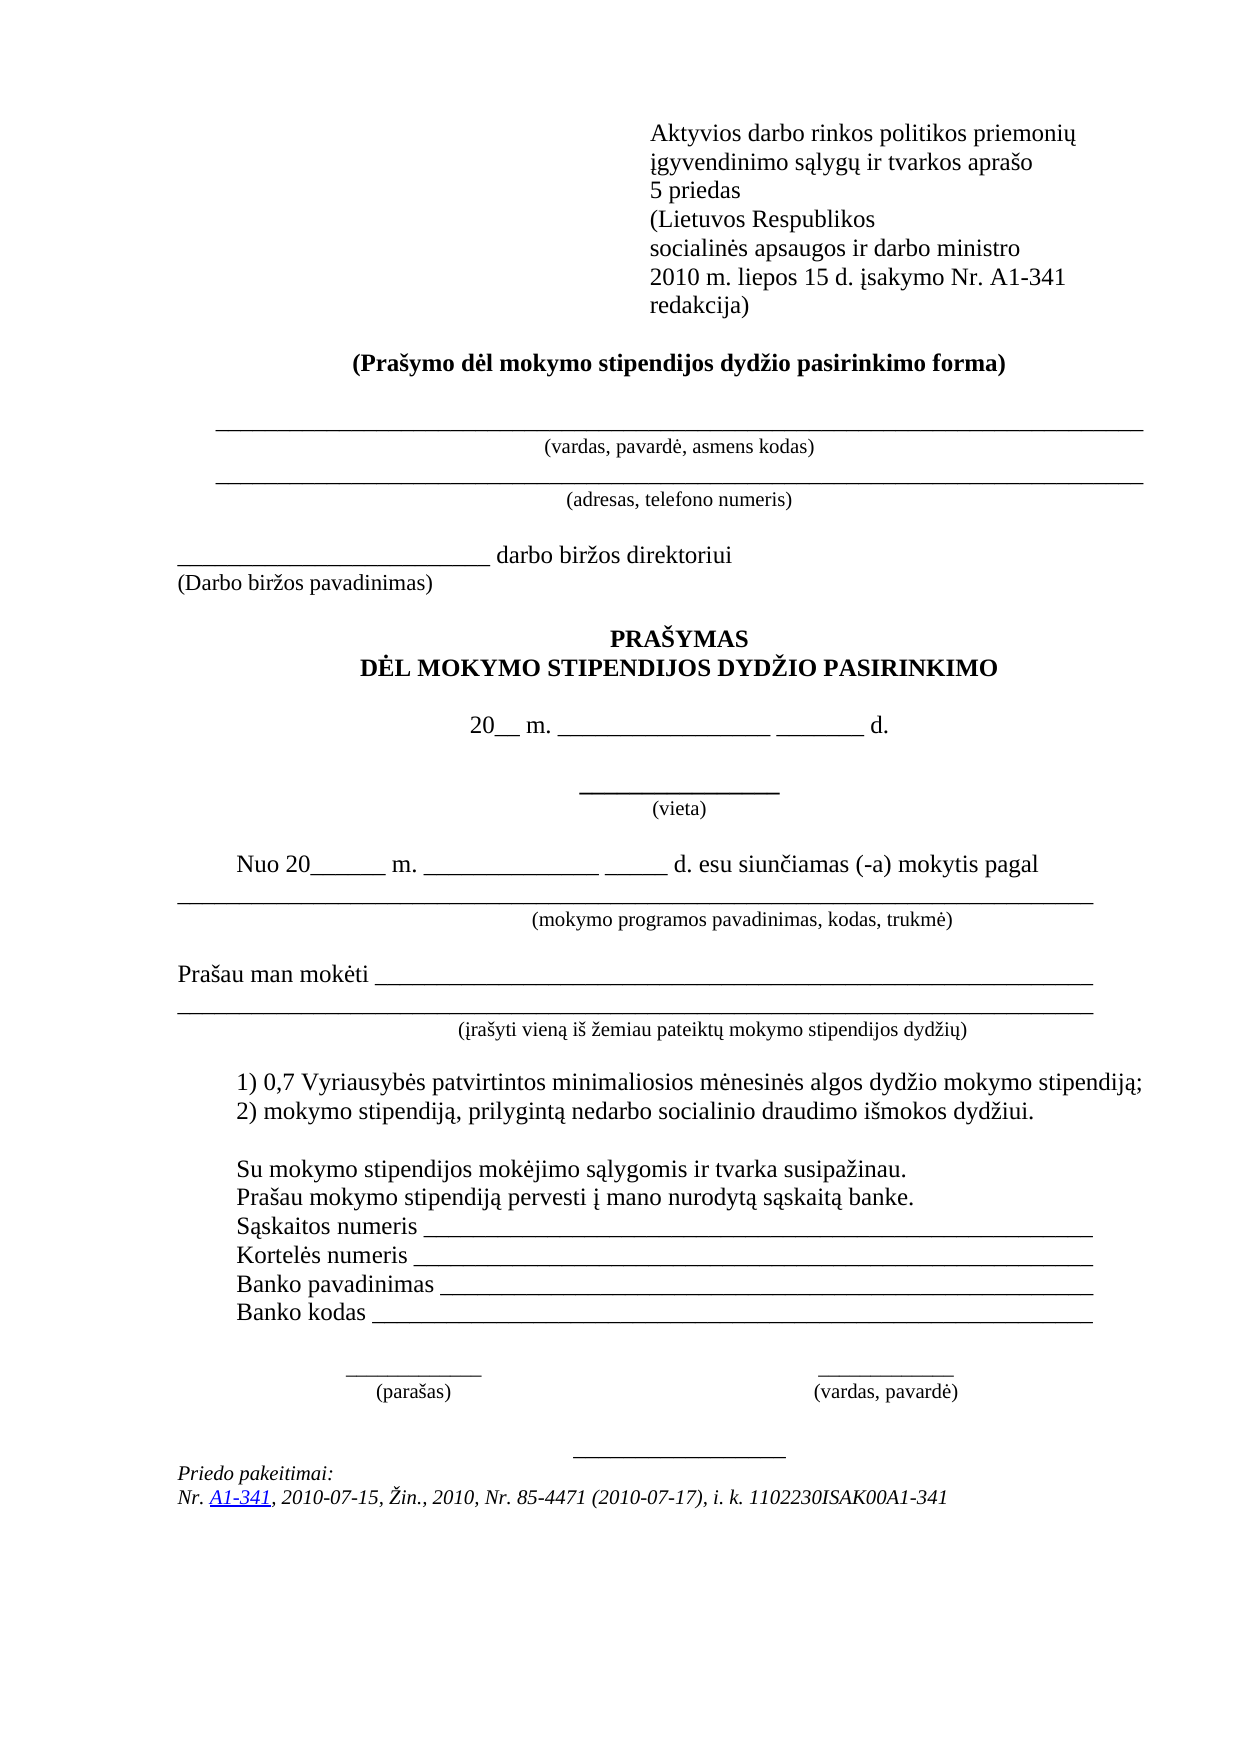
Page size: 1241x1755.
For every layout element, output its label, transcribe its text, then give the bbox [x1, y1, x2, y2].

text 1) 0,7 Vyriausybės patvirtintos minimaliosios mėnesinės algos dydžio mokymo stipendiją; [236, 1067, 1181, 1096]
text (Prašymo dėl mokymo stipendijos dydžio pasirinkimo forma) [177, 348, 1181, 377]
text (Lietuvos Respublikos [649, 204, 1181, 233]
text redakcija) [649, 291, 1181, 319]
text DĖL MOKYMO STIPENDIJOS DYDŽIO PASIRINKIMO [177, 653, 1181, 681]
text _________________________ darbo biržos direktoriui [177, 540, 1181, 569]
text Su mokymo stipendijos mokėjimo sąlygomis ir tvarka susipažinau. [177, 1154, 1181, 1182]
text 20__ m. _________________ _______ d. [177, 710, 1181, 739]
text Priedo pakeitimai: [177, 1461, 1181, 1484]
text socialinės apsaugos ir darbo ministro [649, 233, 1181, 262]
text Kortelės numeris [177, 1240, 1181, 1269]
text (vieta) [177, 796, 1181, 820]
text (įrašyti vieną iš žemiau pateiktų mokymo stipendijos dydžių) [177, 1017, 1181, 1041]
text Prašau mokymo stipendiją pervesti į mano nurodytą sąskaitą banke. [177, 1182, 1181, 1211]
text _ [177, 458, 1181, 487]
text _ [177, 988, 1181, 1017]
text 2010 m. liepos 15 d. įsakymo Nr. A1-341 [649, 262, 1181, 291]
text ________________ [177, 768, 1181, 796]
text Prašau man mokėti [177, 959, 1181, 988]
text 2) mokymo stipendiją, prilygintą nedarbo socialinio draudimo išmokos dydžiui. [177, 1096, 1181, 1125]
text Nuo 20______ m. ______________ _____ d. esu siunčiamas (-a) mokytis pagal [177, 849, 1181, 878]
text (Darbo biržos pavadinimas) [177, 569, 1181, 595]
text _________________ [177, 1432, 1181, 1461]
text Aktyvios darbo rinkos politikos priemonių [650, 118, 1181, 147]
text _ [177, 878, 1181, 907]
table_header _____________ (vardas, pavardė) [650, 1355, 1122, 1403]
text _ [177, 406, 1181, 434]
text 5 priedas [649, 176, 1181, 204]
table_header _____________ (parašas) [177, 1355, 649, 1403]
text (vardas, pavardė, asmens kodas) [177, 434, 1181, 458]
text įgyvendinimo sąlygų ir tvarkos aprašo [650, 147, 1181, 176]
text Banko kodas [177, 1297, 1181, 1326]
text PRAŠYMAS [177, 624, 1181, 653]
text Banko pavadinimas [177, 1269, 1181, 1297]
text Nr. A1-341, 2010-07-15, Žin., 2010, Nr. 85-4471 (2010-07-17), i. k. 1102230ISAK00A1-341 [177, 1484, 1181, 1509]
text (mokymo programos pavadinimas, kodas, trukmė) [177, 907, 1181, 931]
text (adresas, telefono numeris) [177, 487, 1181, 511]
text Sąskaitos numeris [177, 1211, 1181, 1240]
